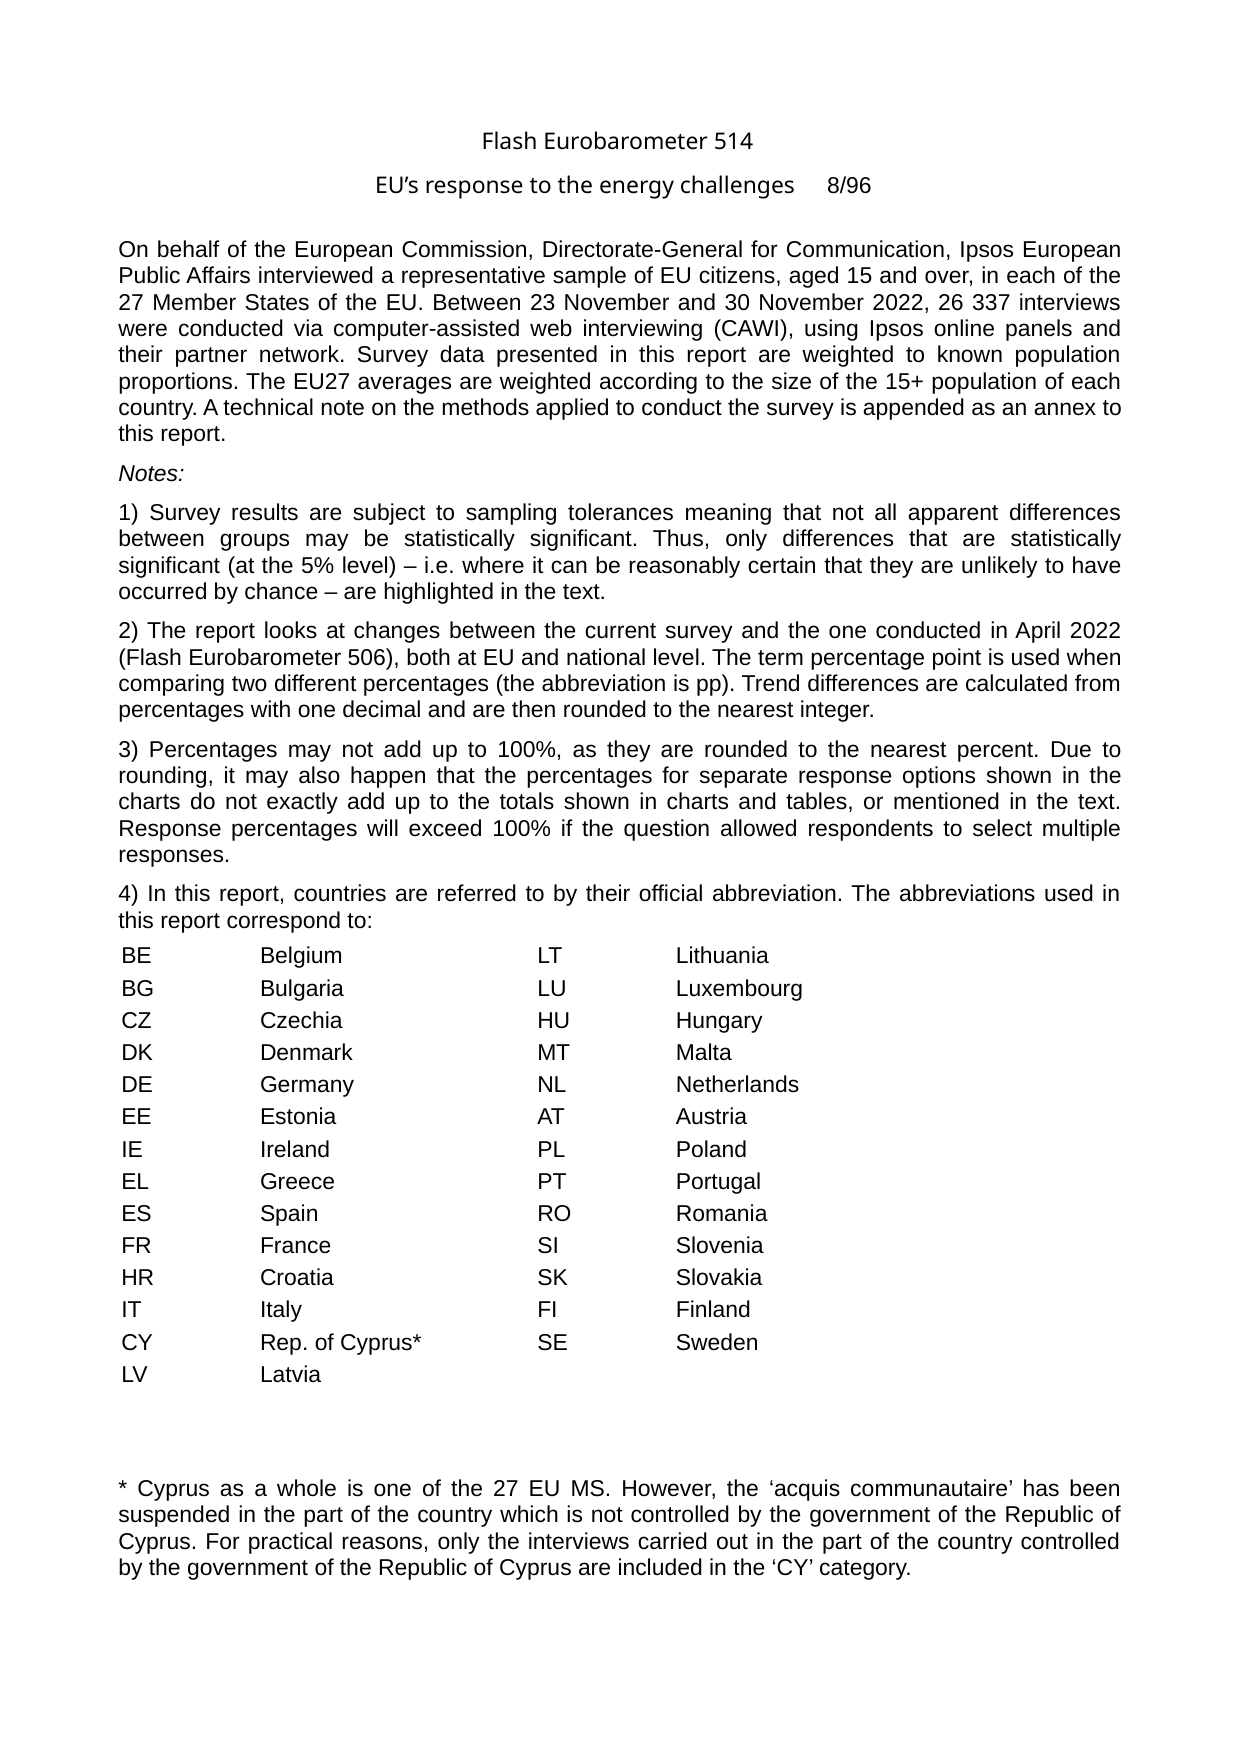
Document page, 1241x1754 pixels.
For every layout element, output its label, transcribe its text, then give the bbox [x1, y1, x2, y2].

table_cell [460, 1133, 534, 1165]
table_header [460, 940, 534, 972]
table_header BE [118, 940, 257, 972]
table_cell Greece [257, 1165, 460, 1197]
table_cell Finland [673, 1294, 811, 1326]
text 2) The report looks at changes between the current survey and the one conducted in April 2022 (Flash Eurobarometer 506), both at EU and national level. The term percentage point is used when comparing two different percentages (the abbreviation is pp). Trend differences are calculated from percentages with one decimal and are then rounded to the nearest integer. [118, 617, 1122, 723]
table_cell [460, 972, 534, 1004]
table_cell [460, 1326, 534, 1358]
table_cell CZ [118, 1004, 257, 1036]
table_cell DK [118, 1036, 257, 1068]
table_cell [460, 1068, 534, 1100]
table_cell BG [118, 972, 257, 1004]
table_cell Czechia [257, 1004, 460, 1036]
table_cell LU [534, 972, 673, 1004]
table_cell FR [118, 1229, 257, 1261]
table_cell [460, 1261, 534, 1293]
table_cell Luxembourg [673, 972, 811, 1004]
text * Cyprus as a whole is one of the 27 EU MS. However, the ‘acquis communautaire’ has been suspended in the part of the country which is not controlled by the government of the Republic of Cyprus. For practical reasons, only the interviews carried out in the part of the country controlled by the government of the Republic of Cyprus are included in the ‘CY’ category. [118, 1475, 1122, 1581]
table_cell [673, 1358, 811, 1390]
table_cell ES [118, 1197, 257, 1229]
table_cell Malta [673, 1036, 811, 1068]
table_cell Hungary [673, 1004, 811, 1036]
table_cell [460, 1100, 534, 1133]
table_header LT [534, 940, 673, 972]
table_cell Poland [673, 1133, 811, 1165]
table_cell IE [118, 1133, 257, 1165]
table_header Lithuania [673, 940, 811, 972]
table_cell PL [534, 1133, 673, 1165]
table_cell [460, 1358, 534, 1390]
table_cell EL [118, 1165, 257, 1197]
text On behalf of the European Commission, Directorate-General for Communication, Ipsos European Public Affairs interviewed a representative sample of EU citizens, aged 15 and over, in each of the 27 Member States of the EU. Between 23 November and 30 November 2022, 26 337 interviews were conducted via computer-assisted web interviewing (CAWI), using Ipsos online panels and their partner network. Survey data presented in this report are weighted to known population proportions. The EU27 averages are weighted according to the size of the 15+ population of each country. A technical note on the methods applied to conduct the survey is appended as an annex to this report. [118, 236, 1122, 447]
table_cell Austria [673, 1100, 811, 1133]
table_cell HU [534, 1004, 673, 1036]
table_cell [460, 1004, 534, 1036]
table_cell Germany [257, 1068, 460, 1100]
table_cell Sweden [673, 1326, 811, 1358]
table_cell MT [534, 1036, 673, 1068]
table_header Belgium [257, 940, 460, 972]
text 4) In this report, countries are referred to by their official abbreviation. The abbreviations used in this report correspond to: [118, 880, 1122, 933]
table_cell Slovakia [673, 1261, 811, 1293]
table_cell Slovenia [673, 1229, 811, 1261]
table_cell [460, 1294, 534, 1326]
table_cell [460, 1197, 534, 1229]
table_cell Latvia [257, 1358, 460, 1390]
table_cell SE [534, 1326, 673, 1358]
table_cell EE [118, 1100, 257, 1133]
text 3) Percentages may not add up to 100%, as they are rounded to the nearest percent. Due to rounding, it may also happen that the percentages for separate response options shown in the charts do not exactly add up to the totals shown in charts and tables, or mentioned in the text. Response percentages will exceed 100% if the question allowed respondents to select multiple responses. [118, 736, 1122, 867]
table_cell LV [118, 1358, 257, 1390]
table_cell [460, 1165, 534, 1197]
table_cell PT [534, 1165, 673, 1197]
table_cell Netherlands [673, 1068, 811, 1100]
table_cell Italy [257, 1294, 460, 1326]
table_cell AT [534, 1100, 673, 1133]
table_cell Ireland [257, 1133, 460, 1165]
table_cell Spain [257, 1197, 460, 1229]
text Notes: [118, 460, 1122, 486]
table_cell Croatia [257, 1261, 460, 1293]
table_cell SK [534, 1261, 673, 1293]
table_cell Denmark [257, 1036, 460, 1068]
table_cell Portugal [673, 1165, 811, 1197]
table_cell Romania [673, 1197, 811, 1229]
table_cell HR [118, 1261, 257, 1293]
table_cell [460, 1229, 534, 1261]
table_cell France [257, 1229, 460, 1261]
table_cell IT [118, 1294, 257, 1326]
table_cell [460, 1036, 534, 1068]
table_cell Estonia [257, 1100, 460, 1133]
table_cell DE [118, 1068, 257, 1100]
table_cell Rep. of Cyprus* [257, 1326, 460, 1358]
table_cell CY [118, 1326, 257, 1358]
text 1) Survey results are subject to sampling tolerances meaning that not all apparent differences between groups may be statistically significant. Thus, only differences that are statistically significant (at the 5% level) – i.e. where it can be reasonably certain that they are unlikely to have occurred by chance – are highlighted in the text. [118, 499, 1122, 604]
table_cell Bulgaria [257, 972, 460, 1004]
table_cell NL [534, 1068, 673, 1100]
table_cell [534, 1358, 673, 1390]
table_cell SI [534, 1229, 673, 1261]
table_cell RO [534, 1197, 673, 1229]
table_cell FI [534, 1294, 673, 1326]
